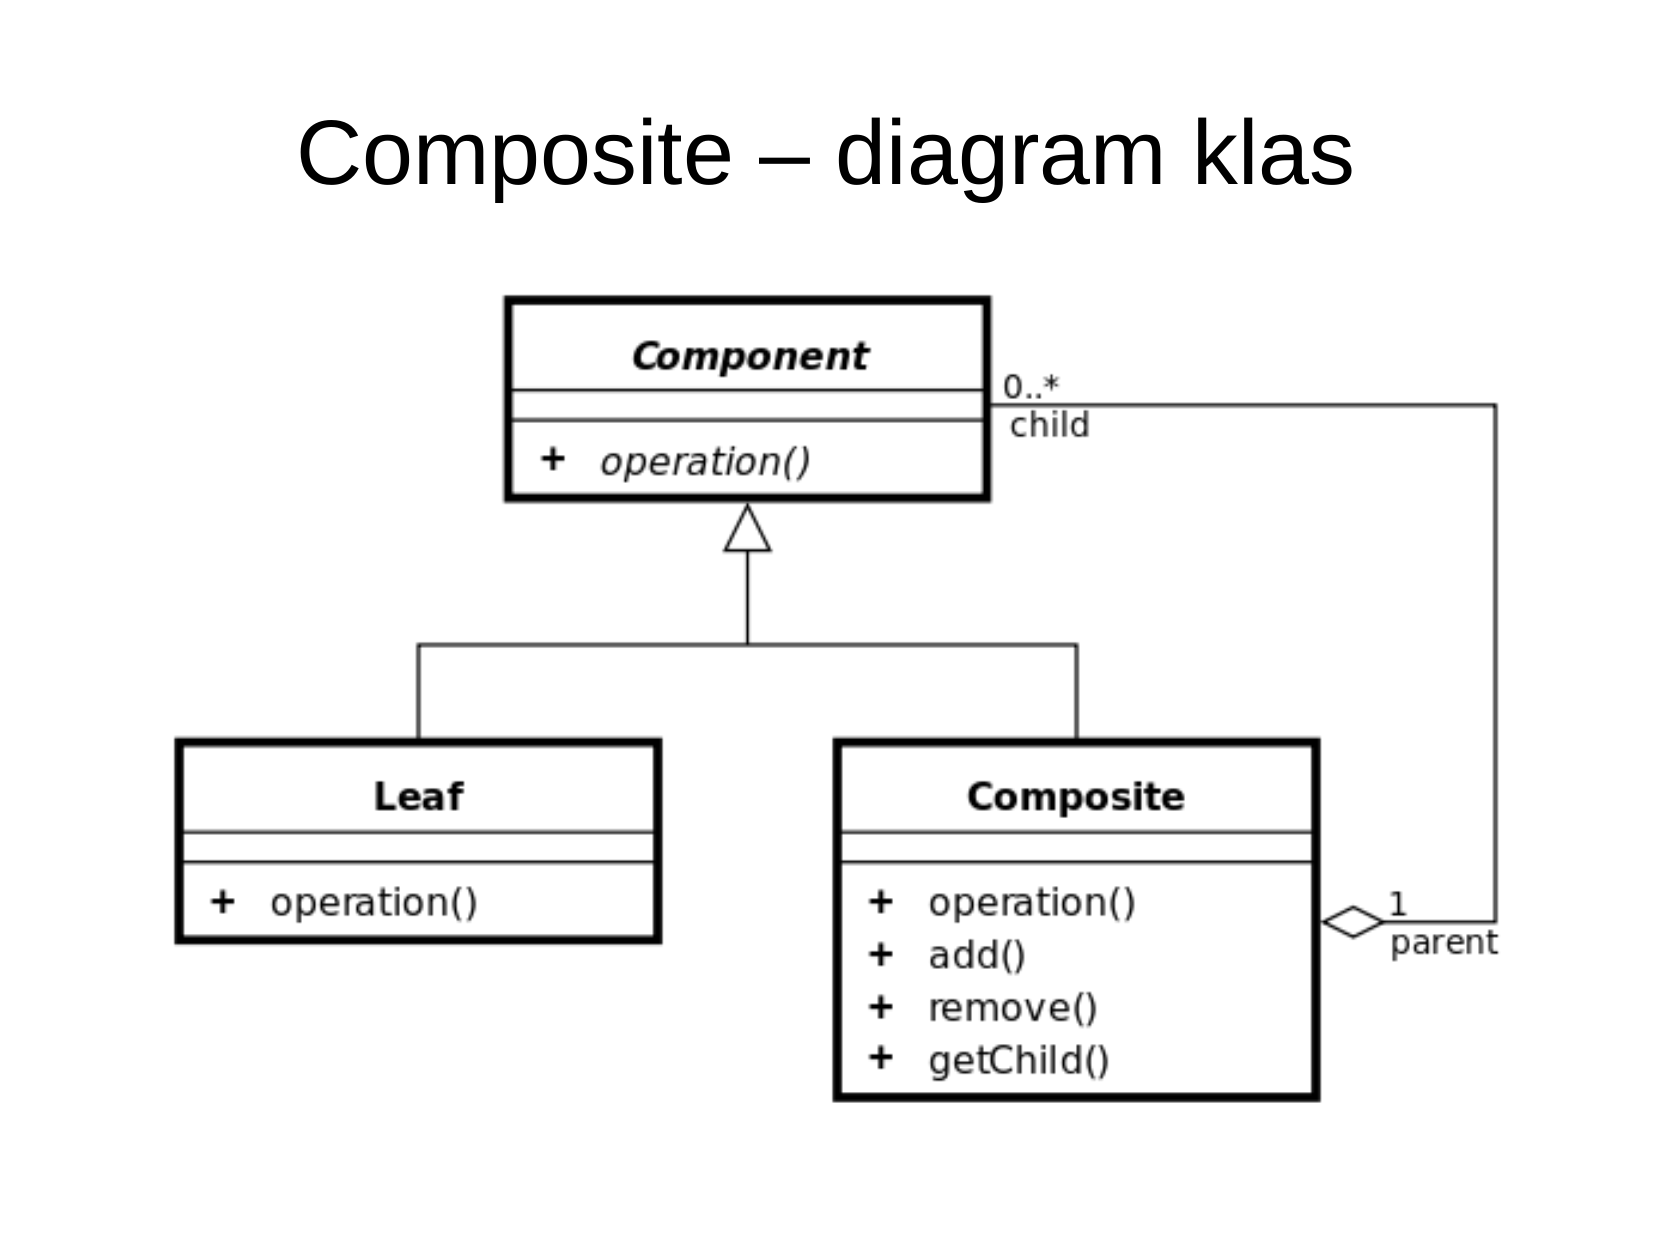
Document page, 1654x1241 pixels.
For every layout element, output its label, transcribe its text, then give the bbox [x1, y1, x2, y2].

picture [120, 241, 1556, 1171]
title Composite – diagram klas [82, 49, 1571, 257]
